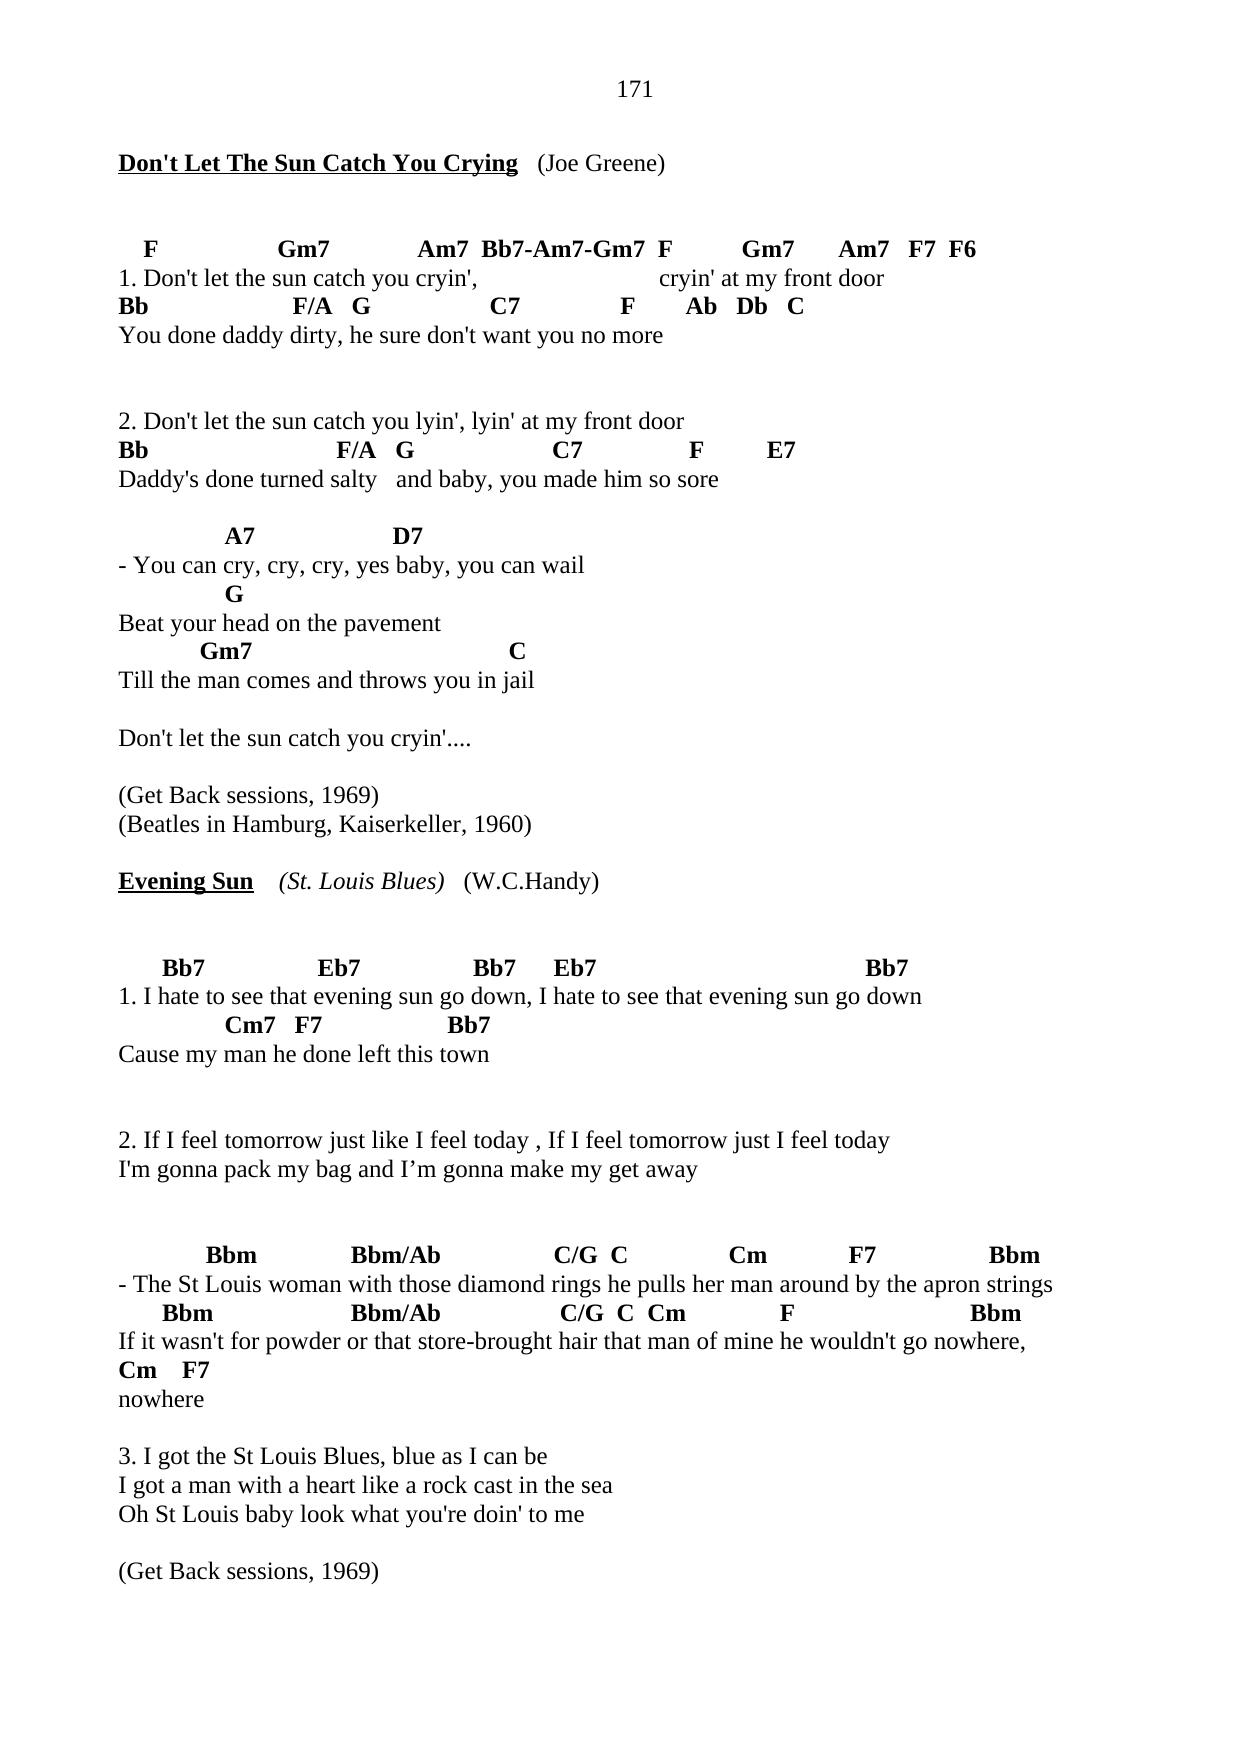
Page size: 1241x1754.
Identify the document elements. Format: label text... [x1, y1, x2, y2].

text Evening Sun (St. Louis Blues) (W.C.Handy) [118, 866, 1152, 895]
text Don't Let The Sun Catch You Crying (Joe Greene) [118, 148, 1152, 176]
text Bb7 Eb7 Bb7 Eb7 Bb7 1. I hate to see that evening sun go down, I hate to see that evening sun go down [118, 924, 1152, 1010]
text Bbm Bbm/Ab C/G C Cm F7 Bbm - The St Louis woman with those diamond rings he pulls her man around by the apron strings Bbm Bbm/Ab C/G C Cm F Bbm If it wasn't for powder or that store-brought hair that man of mine he wouldn't go nowhere, Cm F7 nowhere [118, 1240, 1152, 1413]
text 3. I got the St Louis Blues, blue as I can be I got a man with a heart like a rock cast in the sea Oh St Louis baby look what you're doin' to me [118, 1441, 1152, 1528]
text Cm7 F7 Bb7 Cause my man he done left this town [118, 1010, 1152, 1068]
text Don't let the sun catch you cryin'.... [118, 694, 1152, 780]
text 2. If I feel tomorrow just like I feel today , If I feel tomorrow just I feel today I'm gonna pack my bag and I’m gonna make my get away [118, 1096, 1152, 1183]
text (Get Back sessions, 1969) [118, 1556, 1152, 1585]
text F Gm7 Am7 Bb7-Am7-Gm7 F Gm7 Am7 F7 F6 [118, 234, 1152, 263]
text 1. Don't let the sun catch you cryin', cryin' at my front door Bb F/A G C7 F Ab Db C You done daddy dirty, he sure don't want you no more [118, 263, 1152, 349]
text 2. Don't let the sun catch you lyin', lyin' at my front door Bb F/A G C7 F E7 Daddy's done turned salty and baby, you made him so sore A7 D7 - You can cry, cry, cry, yes baby, you can wail G Beat your head on the pavement Gm7 C Till the man comes and throws you in jail [118, 349, 1152, 694]
text (Get Back sessions, 1969) (Beatles in Hamburg, Kaiserkeller, 1960) [118, 780, 1152, 838]
